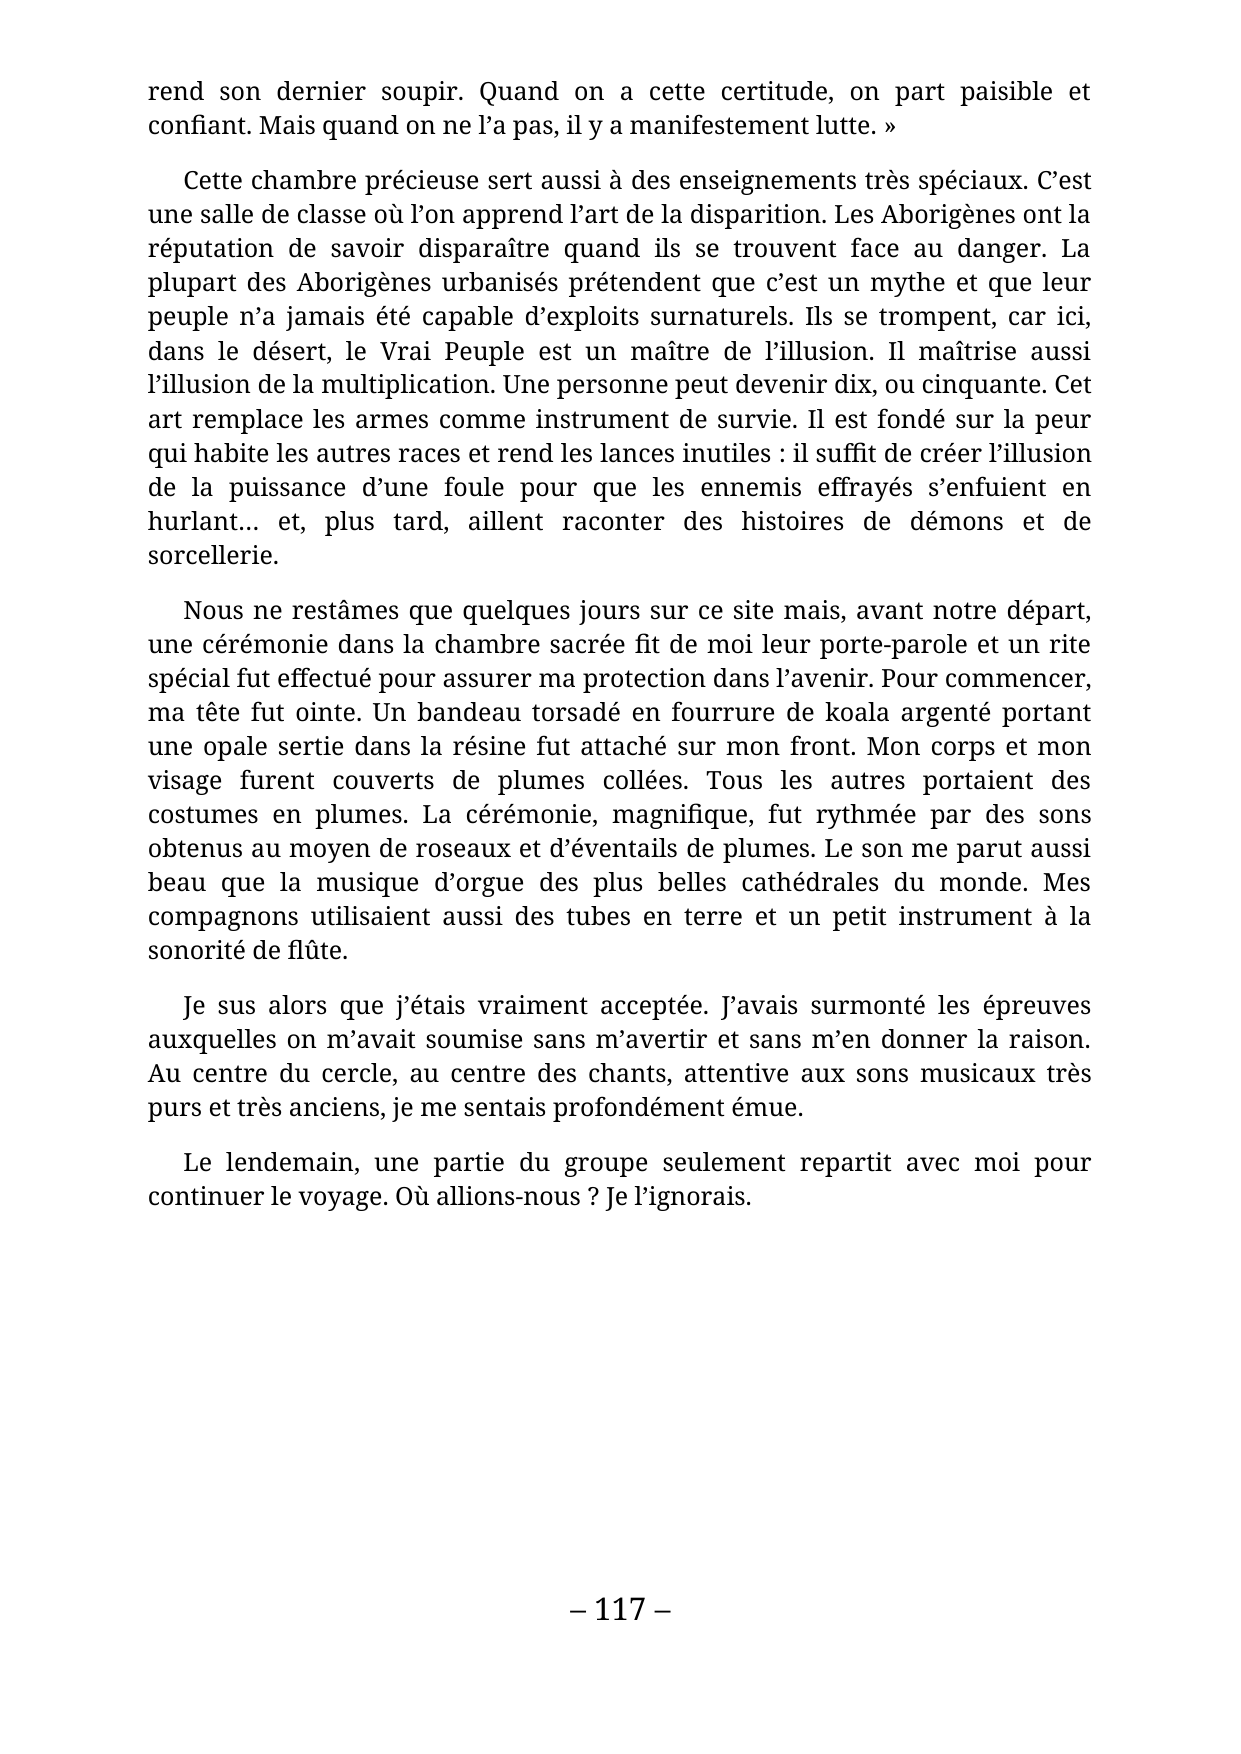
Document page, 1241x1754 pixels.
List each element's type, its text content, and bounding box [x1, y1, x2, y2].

text Cette chambre précieuse sert aussi à des enseignements très spéciaux. C’est une salle de classe où l’on apprend l’art de la disparition. Les Aborigènes ont la réputation de savoir disparaître quand ils se trouvent face au danger. La plupart des Aborigènes urbanisés prétendent que c’est un mythe et que leur peuple n’a jamais été capable d’exploits surnaturels. Ils se trompent, car ici, dans le désert, le Vrai Peuple est un maître de l’illusion. Il maîtrise aussi l’illusion de la multiplication. Une personne peut devenir dix, ou cinquante. Cet art remplace les armes comme instrument de survie. Il est fondé sur la peur qui habite les autres races et rend les lances inutiles : il suffit de créer l’illusion de la puissance d’une foule pour que les ennemis effrayés s’enfuient en hurlant… et, plus tard, aillent raconter des histoires de démons et de sorcellerie. [148, 163, 1092, 572]
text Je sus alors que j’étais vraiment acceptée. J’avais surmonté les épreuves auxquelles on m’avait soumise sans m’avertir et sans m’en donner la raison. Au centre du cercle, au centre des chants, attentive aux sons musicaux très purs et très anciens, je me sentais profondément émue. [148, 988, 1092, 1124]
text rend son dernier soupir. Quand on a cette certitude, on part paisible et confiant. Mais quand on ne l’a pas, il y a manifestement lutte. » [148, 74, 1092, 142]
text Le lendemain, une partie du groupe seulement repartit avec moi pour continuer le voyage. Où allions-nous ? Je l’ignorais. [148, 1145, 1092, 1213]
text Nous ne restâmes que quelques jours sur ce site mais, avant notre départ, une cérémonie dans la chambre sacrée fit de moi leur porte-parole et un rite spécial fut effectué pour assurer ma protection dans l’avenir. Pour commencer, ma tête fut ointe. Un bandeau torsadé en fourrure de koala argenté portant une opale sertie dans la résine fut attaché sur mon front. Mon corps et mon visage furent couverts de plumes collées. Tous les autres portaient des costumes en plumes. La cérémonie, magnifique, fut rythmée par des sons obtenus au moyen de roseaux et d’éventails de plumes. Le son me parut aussi beau que la musique d’orgue des plus belles cathédrales du monde. Mes compagnons utilisaient aussi des tubes en terre et un petit instrument à la sonorité de flûte. [148, 592, 1092, 967]
